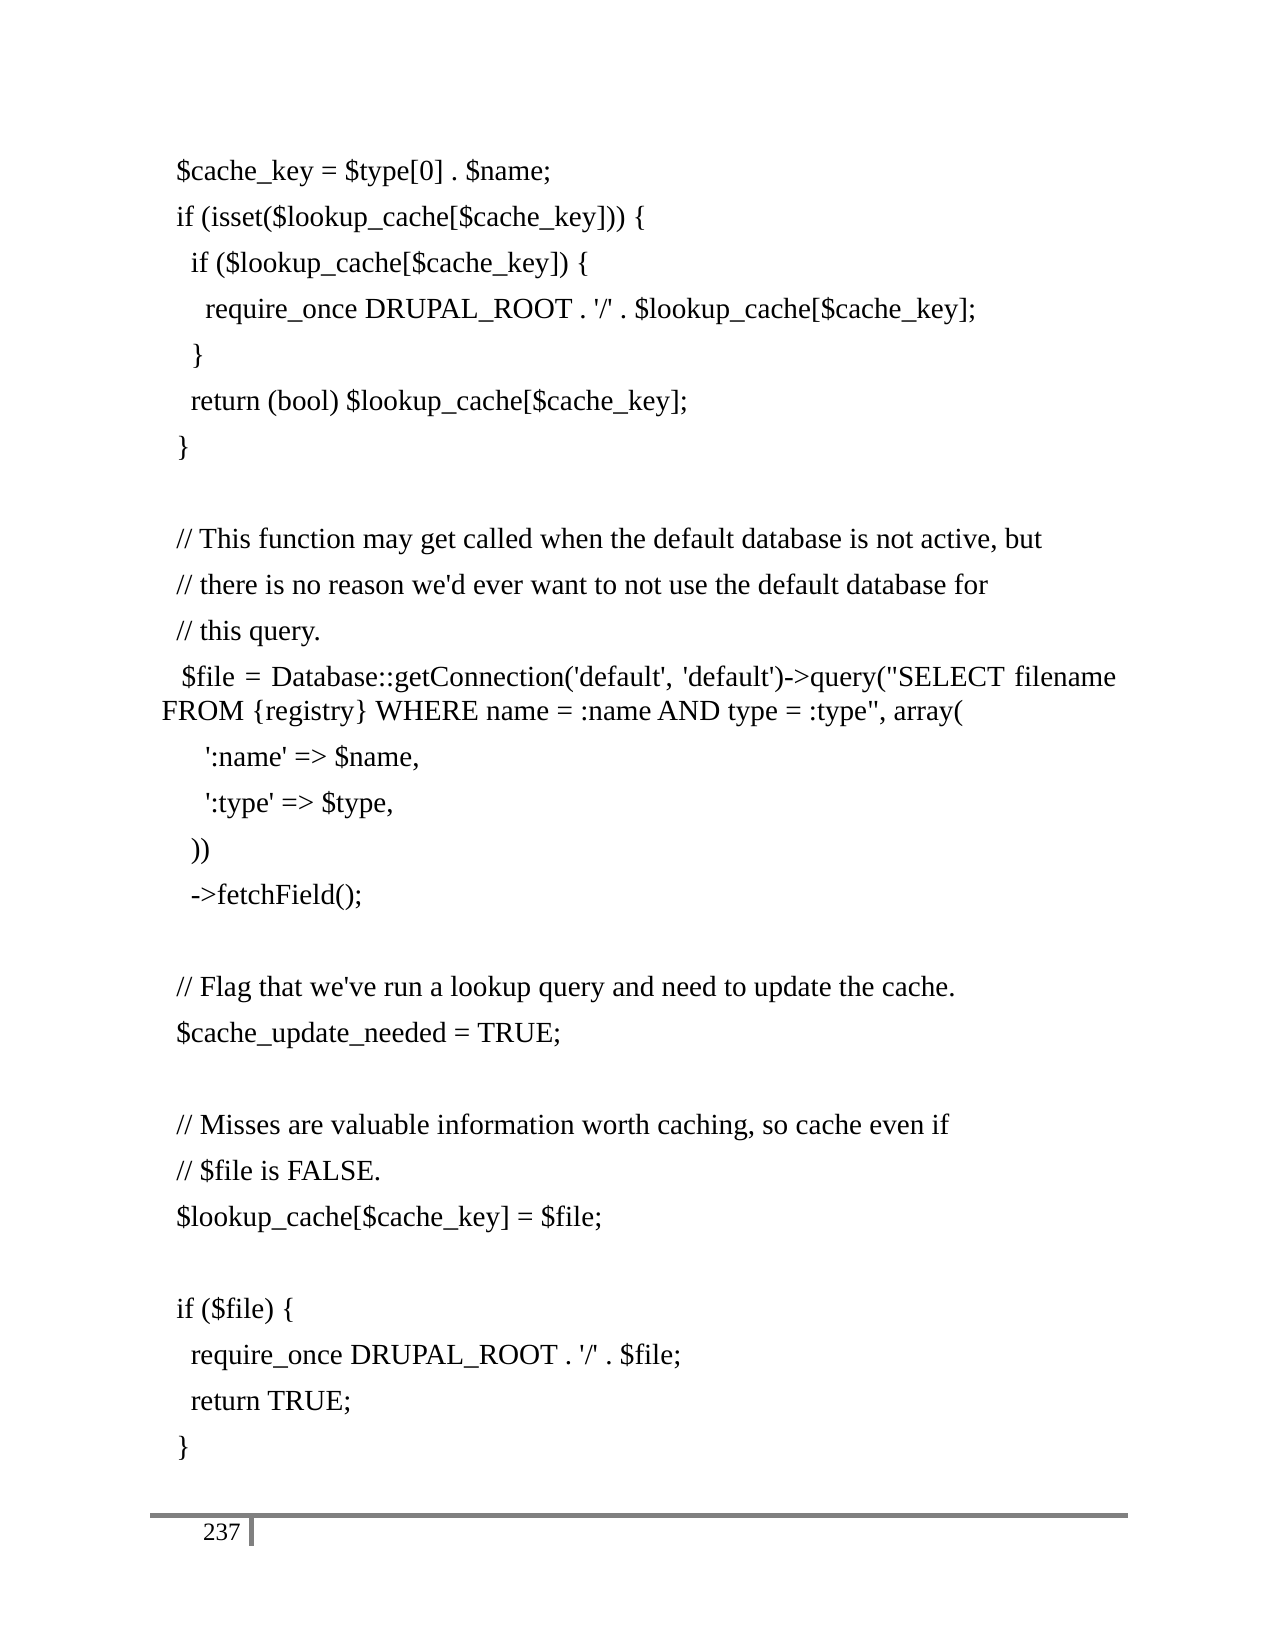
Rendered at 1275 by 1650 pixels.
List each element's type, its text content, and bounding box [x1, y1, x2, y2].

text if ($lookup_cache[$cache_key]) { [161, 245, 1117, 278]
text $lookup_cache[$cache_key] = $file; [161, 1199, 1117, 1233]
text // Flag that we've run a lookup query and need to update the cache. [161, 969, 1117, 1003]
text )) [161, 831, 1117, 864]
text ':name' => $name, [161, 739, 1117, 772]
text // Misses are valuable information worth caching, so cache even if [161, 1107, 1117, 1141]
text } [161, 1429, 1117, 1463]
text $cache_key = $type[0] . $name; [161, 153, 1117, 186]
text $cache_update_needed = TRUE; [161, 1015, 1117, 1049]
text ':type' => $type, [161, 785, 1117, 818]
text ->fetchField(); [161, 877, 1117, 911]
text require_once DRUPAL_ROOT . '/' . $file; [161, 1337, 1117, 1371]
text $file = Database::getConnection('default', 'default')->query("SELECT filename FROM {registry} WHERE name = :name AND type = :type", array( [161, 659, 1117, 726]
text if ($file) { [161, 1291, 1117, 1325]
text } [161, 429, 1117, 463]
text // This function may get called when the default database is not active, but [161, 521, 1117, 555]
text return TRUE; [161, 1383, 1117, 1417]
text require_once DRUPAL_ROOT . '/' . $lookup_cache[$cache_key]; [161, 291, 1117, 324]
text // this query. [161, 613, 1117, 647]
text // $file is FALSE. [161, 1153, 1117, 1187]
text } [161, 337, 1117, 371]
text // there is no reason we'd ever want to not use the default database for [161, 567, 1117, 601]
text if (isset($lookup_cache[$cache_key])) { [161, 199, 1117, 232]
text return (bool) $lookup_cache[$cache_key]; [161, 383, 1117, 417]
